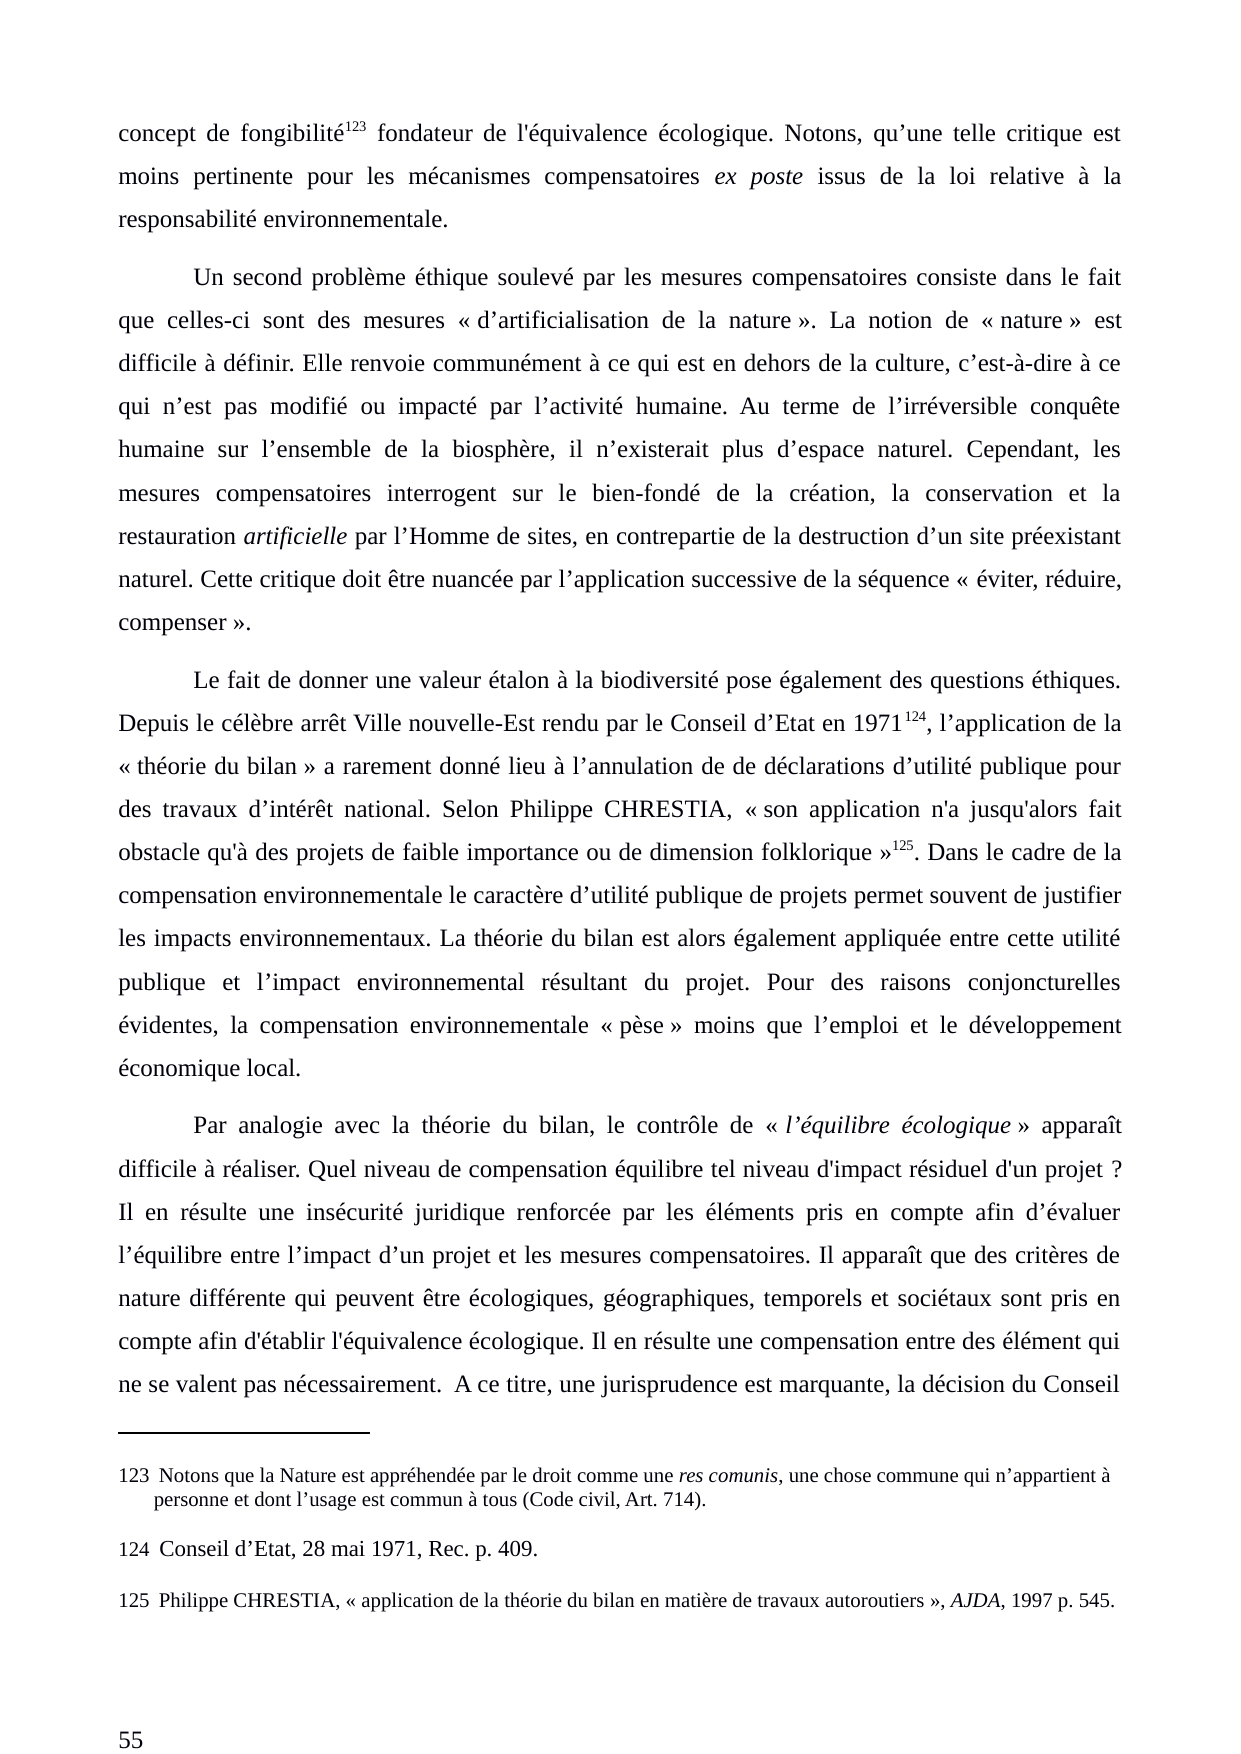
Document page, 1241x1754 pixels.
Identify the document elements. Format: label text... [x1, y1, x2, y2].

text Notons que la Nature est appréhendée par le droit comme une res comunis, une chose commune qui n’appartient à personne et dont l’usage est commun à tous (Code civil, Art. 714). [118, 1463, 1122, 1511]
text Philippe CHRESTIA, « application de la théorie du bilan en matière de travaux autoroutiers », AJDA, 1997 p. 545. [118, 1588, 1122, 1612]
text Le fait de donner une valeur étalon à la biodiversité pose également des questions éthiques. Depuis le célèbre arrêt Ville nouvelle-Est rendu par le Conseil d’Etat en 1971, l’application de la « théorie du bilan » a rarement donné lieu à l’annulation de de déclarations d’utilité publique pour des travaux d’intérêt national. Selon Philippe CHRESTIA, « son application n'a jusqu'alors fait obstacle qu'à des projets de faible importance ou de dimension folklorique ». Dans le cadre de la compensation environnementale le caractère d’utilité publique de projets permet souvent de justifier les impacts environnementaux. La théorie du bilan est alors également appliquée entre cette utilité publique et l’impact environnemental résultant du projet. Pour des raisons conjoncturelles évidentes, la compensation environnementale « pèse » moins que l’emploi et le développement économique local. [118, 665, 1122, 1082]
text Conseil d’Etat, 28 mai 1971, Rec. p. 409. [118, 1535, 1122, 1561]
text Par analogie avec la théorie du bilan, le contrôle de « l’équilibre écologique » apparaît difficile à réaliser. Quel niveau de compensation équilibre tel niveau d'impact résiduel d'un projet ?Il en résulte une insécurité juridique renforcée par les éléments pris en compte afin d’évaluer l’équilibre entre l’impact d’un projet et les mesures compensatoires. Il apparaît que des critères de nature différente qui peuvent être écologiques, géographiques, temporels et sociétaux sont pris en compte afin d'établir l'équivalence écologique. Il en résulte une compensation entre des élément qui ne se valent pas nécessairement. A ce titre, une jurisprudence est marquante, la décision du Conseil [118, 1111, 1122, 1398]
text concept de fongibilité fondateur de l'équivalence écologique. Notons, qu’une telle critique est moins pertinente pour les mécanismes compensatoires ex poste issus de la loi relative à la responsabilité environnementale. [118, 118, 1122, 233]
text Un second problème éthique soulevé par les mesures compensatoires consiste dans le fait que celles-ci sont des mesures « d’artificialisation de la nature ». La notion de « nature » est difficile à définir. Elle renvoie communément à ce qui est en dehors de la culture, c’est-à-dire à ce qui n’est pas modifié ou impacté par l’activité humaine. Au terme de l’irréversible conquête humaine sur l’ensemble de la biosphère, il n’existerait plus d’espace naturel. Cependant, les mesures compensatoires interrogent sur le bien-fondé de la création, la conservation et la restauration artificielle par l’Homme de sites, en contrepartie de la destruction d’un site préexistant naturel. Cette critique doit être nuancée par l’application successive de la séquence « éviter, réduire, compenser ». [118, 262, 1122, 636]
